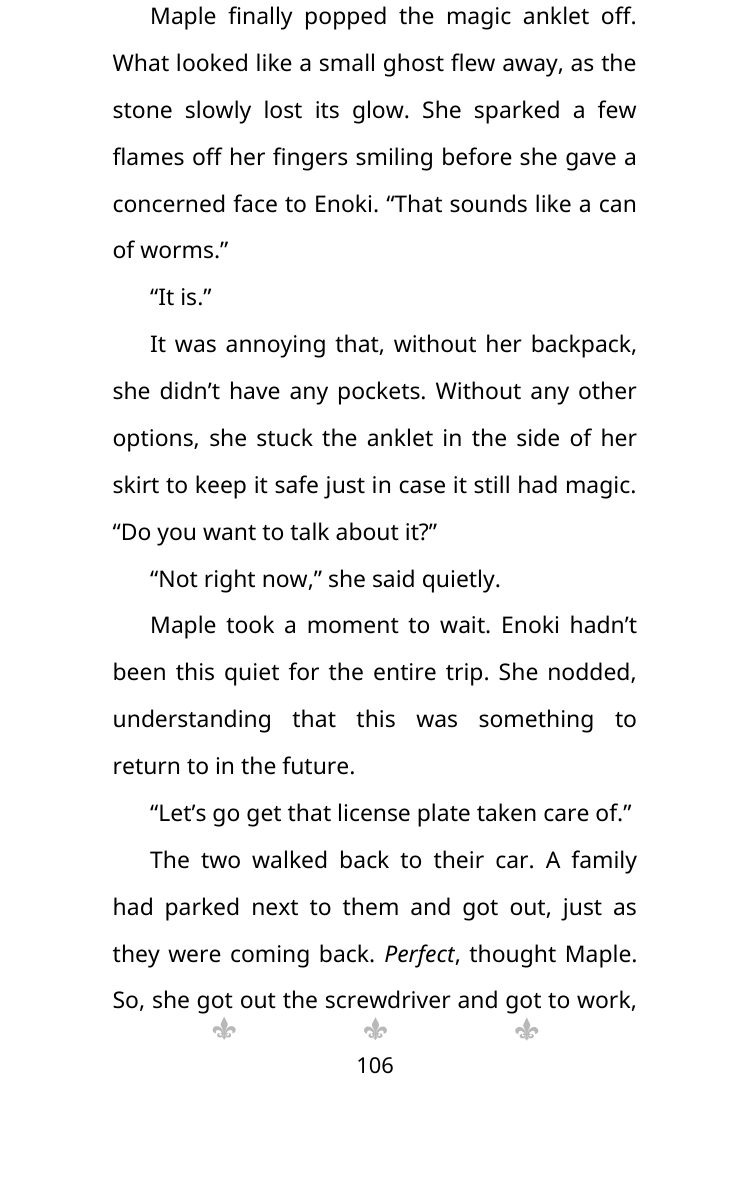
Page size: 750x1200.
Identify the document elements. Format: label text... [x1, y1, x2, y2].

text It was annoying that, without her backpack, she didn’t have any pockets. Without any other options, she stuck the anklet in the side of her skirt to keep it safe just in case it still had magic. “Do you want to talk about it?” [112, 328, 637, 547]
text Maple took a moment to wait. Enoki hadn’t been this quiet for the entire trip. She nodded, understanding that this was something to return to in the future. [112, 609, 637, 781]
text The two walked back to their car. A family had parked next to them and got out, just as they were coming back. Perfect, thought Maple. So, she got out the screwdriver and got to work, [112, 844, 637, 1016]
text “Not right now,” she said quietly. [112, 562, 637, 594]
text “Let’s go get that license plate taken care of.” [112, 797, 637, 828]
text “It is.” [112, 281, 637, 312]
text Maple finally popped the magic anklet off. What looked like a small ghost flew away, as the stone slowly lost its glow. She sparked a few flames off her fingers smiling before she gave a concerned face to Enoki. “That sounds like a can of worms.” [112, 0, 637, 266]
